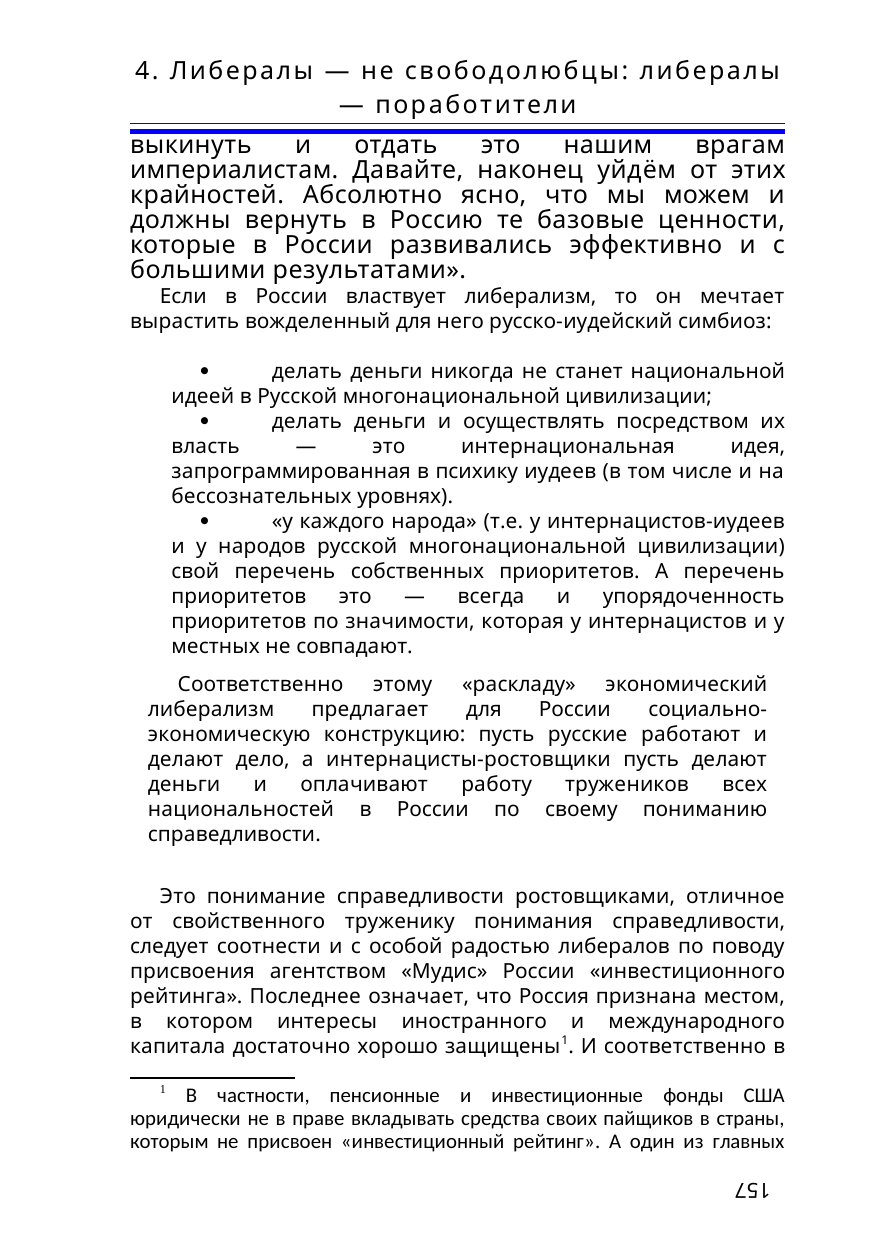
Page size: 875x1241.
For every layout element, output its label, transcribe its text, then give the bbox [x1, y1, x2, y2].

text Соответственно этому «раскладу» экономический либерализм предлагает для России социально-экономическую конструкцию: пусть русские работают и делают дело, а интернацисты-ростовщики пусть делают деньги и оплачивают работу тружеников всех национальностей в России по своему пониманию справедливости. [148, 671, 768, 846]
list «у каждого народа» (т.е. у интернацистов-иудеев и у народов русской многонациональной цивилизации) свой перечень собственных приоритетов. А перечень приоритетов это — всегда и упорядоченность приоритетов по значимости, которая у интернацистов и у местных не совпадают. [171, 509, 785, 659]
text Это понимание справедливости ростовщиками, отличное от свойственного труженику понимания справедливости, следует соотнести и с особой радостью либералов по поводу присвоения агентством «Мудис» России «инвестиционного рейтинга». Последнее означает, что Россия признана местом, в котором интересы иностранного и международного капитала достаточно хорошо защищены. И соответственно в [130, 884, 785, 1059]
text Если в России властвует либерализм, то он мечтает вырастить вожделенный для него русско-иудейский симбиоз: [130, 284, 785, 334]
list делать деньги никогда не станет национальной идеей в Русской многонациональной цивилизации; [171, 359, 785, 409]
text выкинуть и отдать это нашим врагам империалистам. Давайте, наконец уйдём от этих крайностей. Абсолютно ясно, что мы можем и должны вернуть в Россию те базовые ценности, которые в России развивались эффективно и с большими результатами». [130, 134, 785, 284]
list делать деньги и осуществлять посредством их власть — это интернациональная идея, запрограммированная в психику иудеев (в том числе и на бессознательных уровнях). [171, 409, 785, 509]
text В частности, пенсионные и инвестиционные фонды США юридически не в праве вкладывать средства своих пайщиков в страны, которым не присвоен «инвестиционный рейтинг». А один из главных [130, 1084, 785, 1153]
